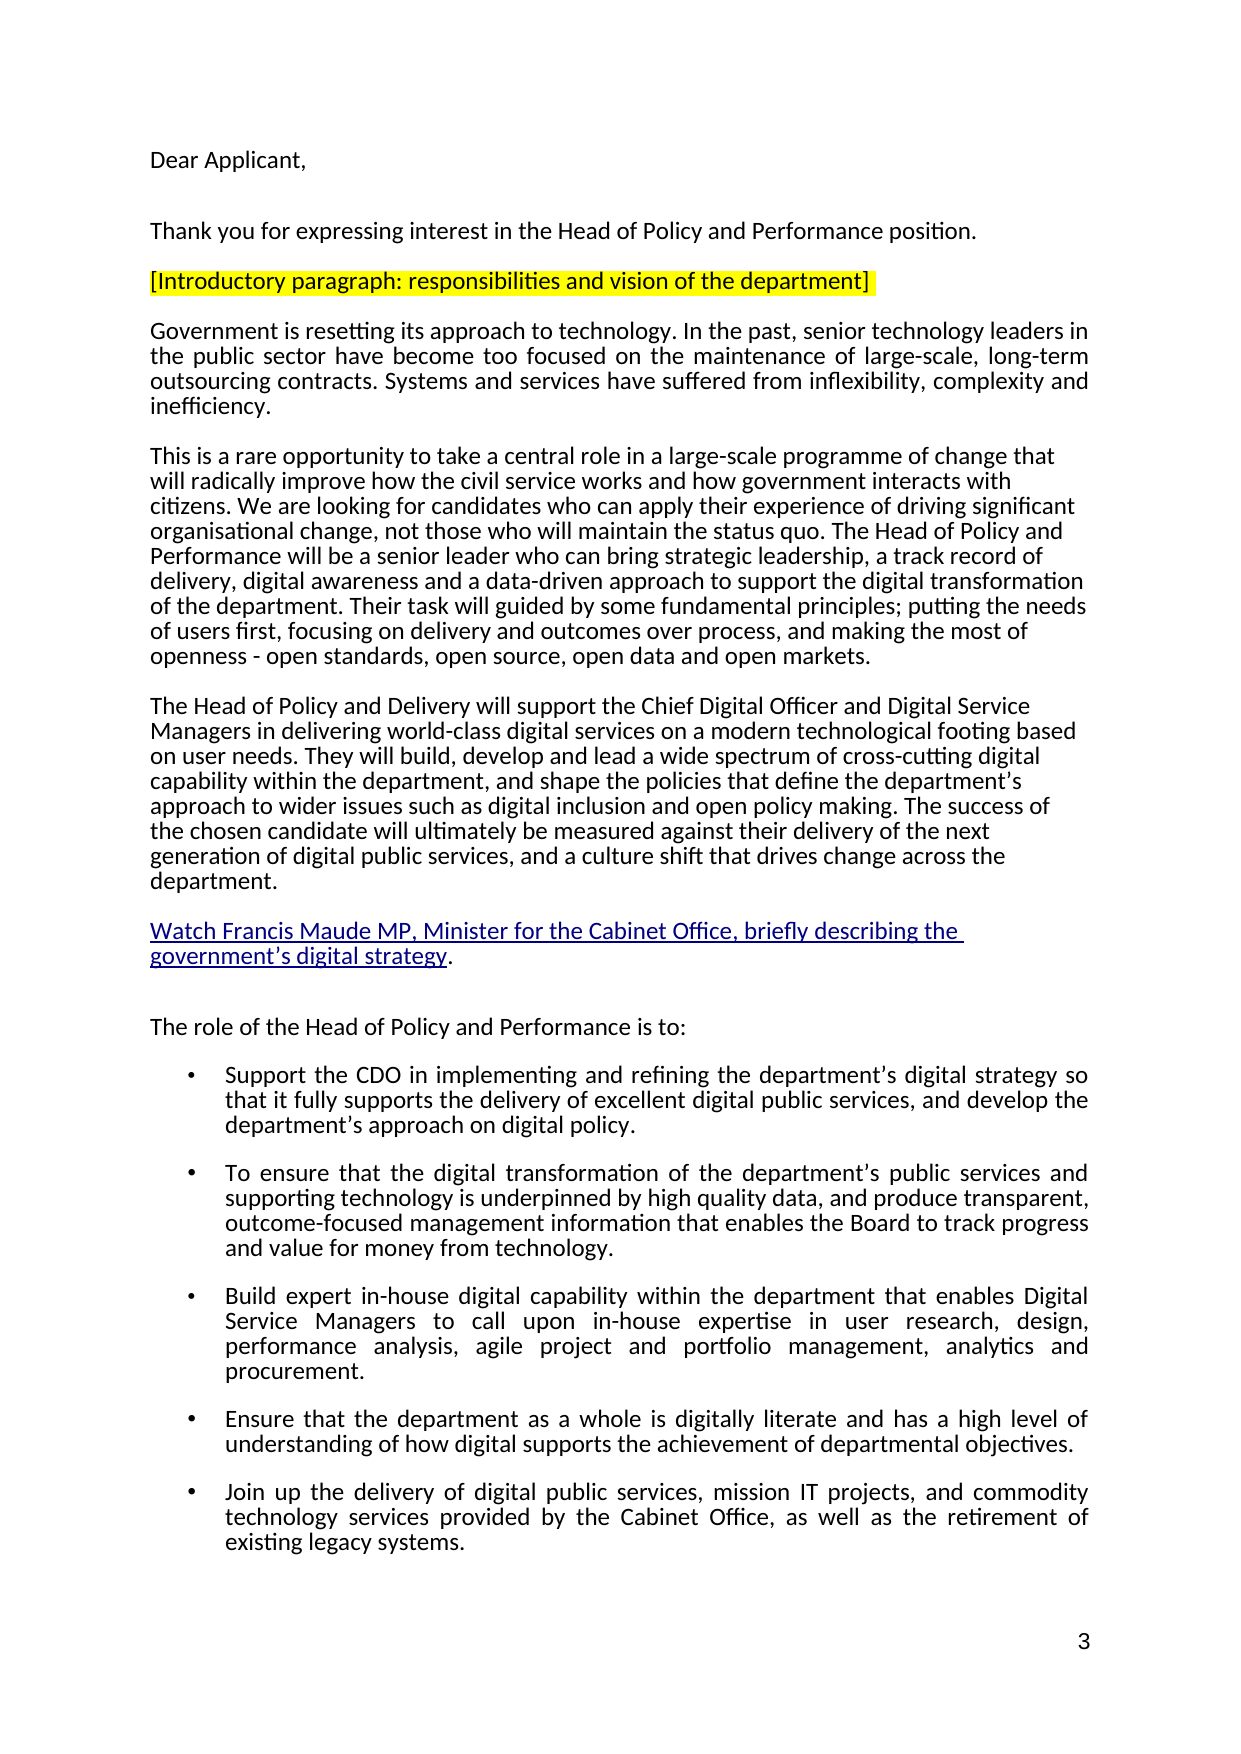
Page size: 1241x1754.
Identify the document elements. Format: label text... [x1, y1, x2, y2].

text The role of the Head of Policy and Performance is to: [150, 1017, 1090, 1042]
text Dear Applicant, [150, 150, 1090, 175]
list Ensure that the department as a whole is digitally literate and has a high level of understanding of how digital supports the achievement of departmental objectives. [187, 1408, 1090, 1458]
text Government is resetting its approach to technology. In the past, senior technology leaders in the public sector have become too focused on the maintenance of large-scale, long-term outsourcing contracts. Systems and services have suffered from inflexibility, complexity and inefficiency. [150, 321, 1090, 421]
text [Introductory paragraph: responsibilities and vision of the department] [150, 271, 1090, 296]
text Watch Francis Maude MP, Minister for the Cabinet Office, briefly describing the government’s digital strategy. [150, 921, 1090, 971]
list To ensure that the digital transformation of the department’s public services and supporting technology is underpinned by high quality data, and produce transparent, outcome-focused management information that enables the Board to track progress and value for money from technology. [187, 1162, 1090, 1262]
text The Head of Policy and Delivery will support the Chief Digital Officer and Digital Service Managers in delivering world-class digital services on a modern technological footing based on user needs. They will build, develop and lead a wide spectrum of cross-cutting digital capability within the department, and shape the policies that define the department’s approach to wider issues such as digital inclusion and open policy making. The success of the chosen candidate will ultimately be measured against their delivery of the next generation of digital public services, and a culture shift that drives change across the department. [150, 696, 1090, 896]
text This is a rare opportunity to take a central role in a large-scale programme of change that will radically improve how the civil service works and how government interacts with citizens. We are looking for candidates who can apply their experience of driving significant organisational change, not those who will maintain the status quo. The Head of Policy and Performance will be a senior leader who can bring strategic leadership, a track record of delivery, digital awareness and a data-driven approach to support the digital transformation of the department. Their task will guided by some fundamental principles; putting the needs of users first, focusing on delivery and outcomes over process, and making the most of openness - open standards, open source, open data and open markets. [150, 446, 1090, 671]
list Support the CDO in implementing and refining the department’s digital strategy so that it fully supports the delivery of excellent digital public services, and develop the department’s approach on digital policy. [187, 1064, 1090, 1139]
list Build expert in-house digital capability within the department that enables Digital Service Managers to call upon in-house expertise in user research, design, performance analysis, agile project and portfolio management, analytics and procurement. [187, 1285, 1090, 1385]
list Join up the delivery of digital public services, mission IT projects, and commodity technology services provided by the Cabinet Office, as well as the retirement of existing legacy systems. [187, 1481, 1090, 1556]
text Thank you for expressing interest in the Head of Policy and Performance position. [150, 221, 1090, 246]
